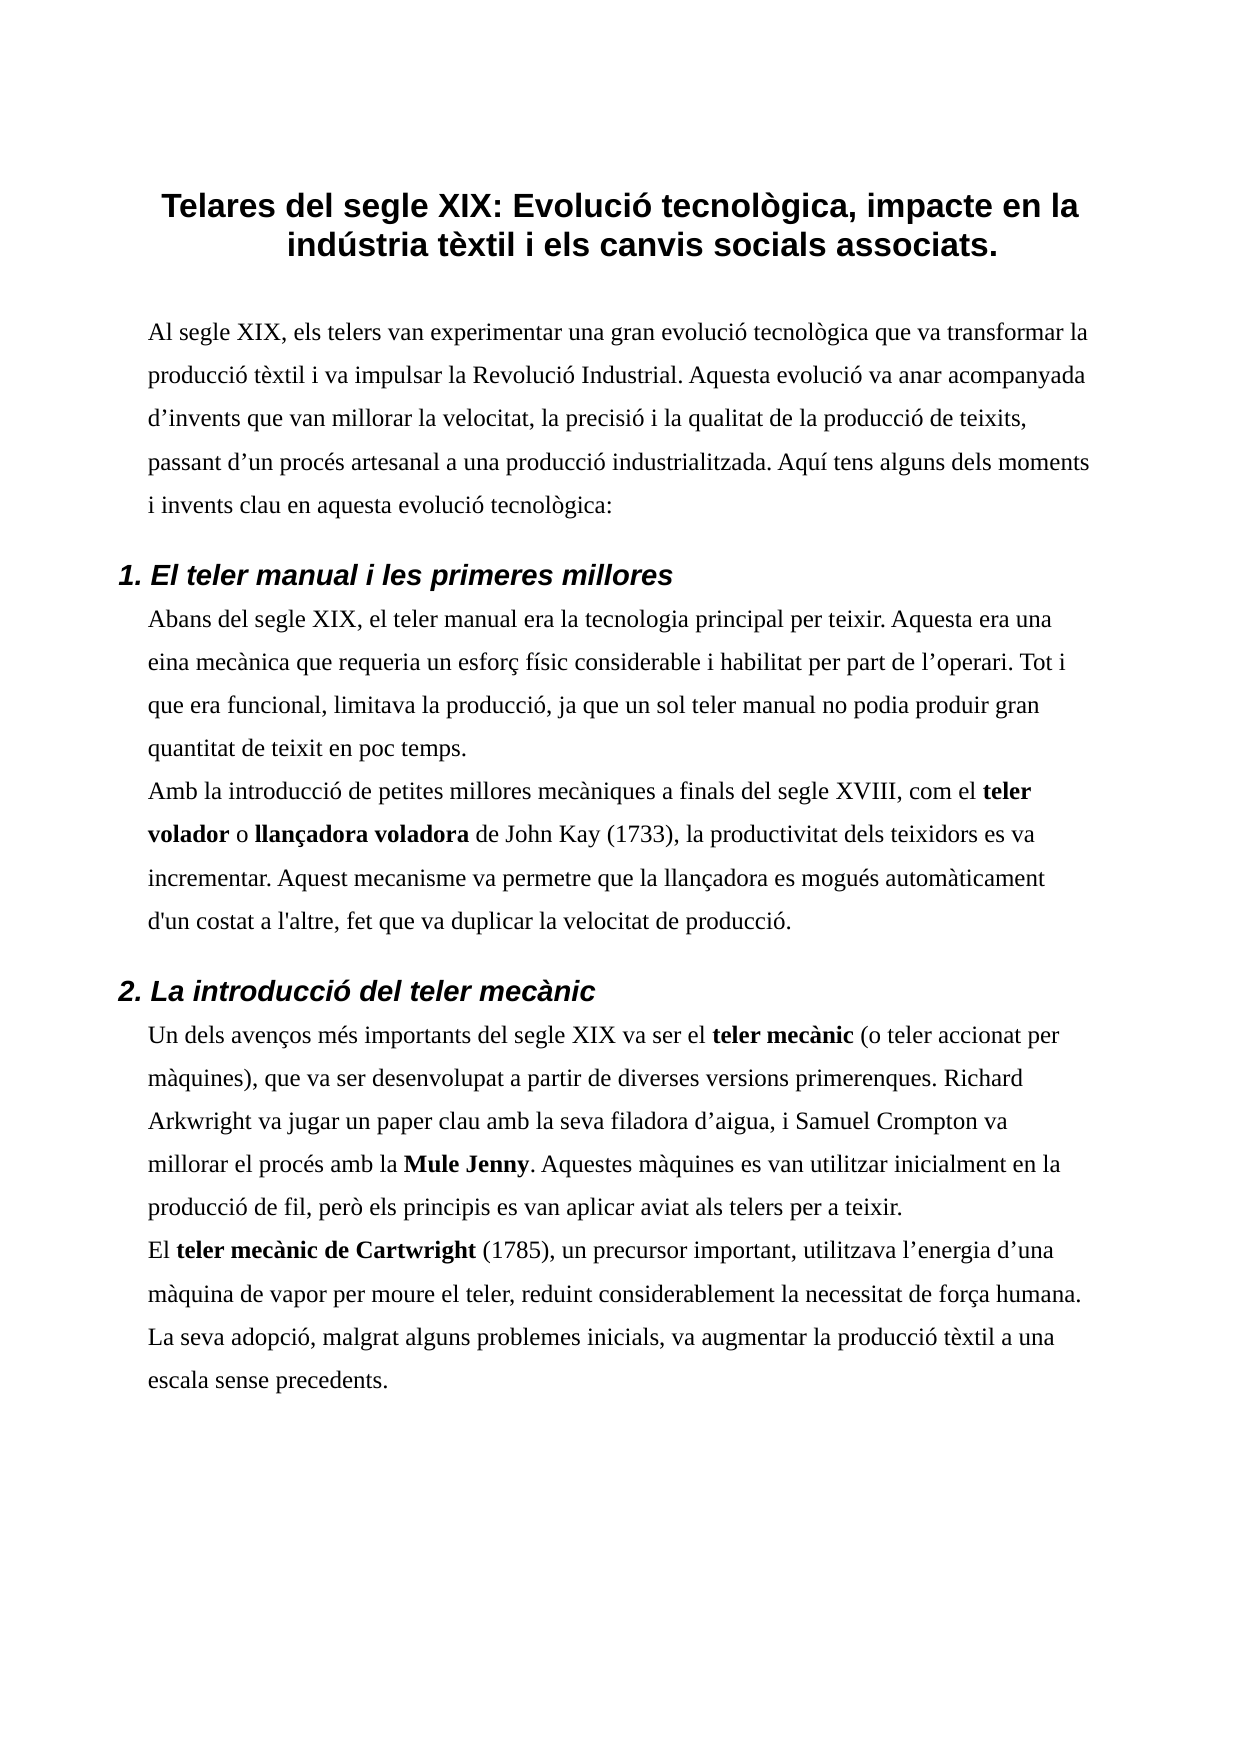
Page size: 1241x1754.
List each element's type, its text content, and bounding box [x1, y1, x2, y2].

text Abans del segle XIX, el teler manual era la tecnologia principal per teixir. Aquesta era una eina mecànica que requeria un esforç físic considerable i habilitat per part de l’operari. Tot i que era funcional, limitava la producció, ja que un sol teler manual no podia produir gran quantitat de teixit en poc temps. [148, 604, 1092, 762]
subtitle Telares del segle XIX: Evolució tecnològica, impacte en la indústria tèxtil i els canvis socials associats. [118, 186, 1122, 263]
text El teler mecànic de Cartwright (1785), un precursor important, utilitzava l’energia d’una màquina de vapor per moure el teler, reduint considerablement la necessitat de força humana. La seva adopció, malgrat alguns problemes inicials, va augmentar la producció tèxtil a una escala sense precedents. [148, 1236, 1092, 1394]
subtitle 2. La introducció del teler mecànic [118, 974, 1122, 1007]
subtitle 1. El teler manual i les primeres millores [118, 558, 1122, 591]
text Al segle XIX, els telers van experimentar una gran evolució tecnològica que va transformar la producció tèxtil i va impulsar la Revolució Industrial. Aquesta evolució va anar acompanyada d’invents que van millorar la velocitat, la precisió i la qualitat de la producció de teixits, passant d’un procés artesanal a una producció industrialitzada. Aquí tens alguns dels moments i invents clau en aquesta evolució tecnològica: [148, 317, 1092, 518]
text Un dels avenços més importants del segle XIX va ser el teler mecànic (o teler accionat per màquines), que va ser desenvolupat a partir de diverses versions primerenques. Richard Arkwright va jugar un paper clau amb la seva filadora d’aigua, i Samuel Crompton va millorar el procés amb la Mule Jenny. Aquestes màquines es van utilitzar inicialment en la producció de fil, però els principis es van aplicar aviat als telers per a teixir. [148, 1020, 1092, 1221]
text Amb la introducció de petites millores mecàniques a finals del segle XVIII, com el teler volador o llançadora voladora de John Kay (1733), la productivitat dels teixidors es va incrementar. Aquest mecanisme va permetre que la llançadora es mogués automàticament d'un costat a l'altre, fet que va duplicar la velocitat de producció. [148, 776, 1092, 934]
